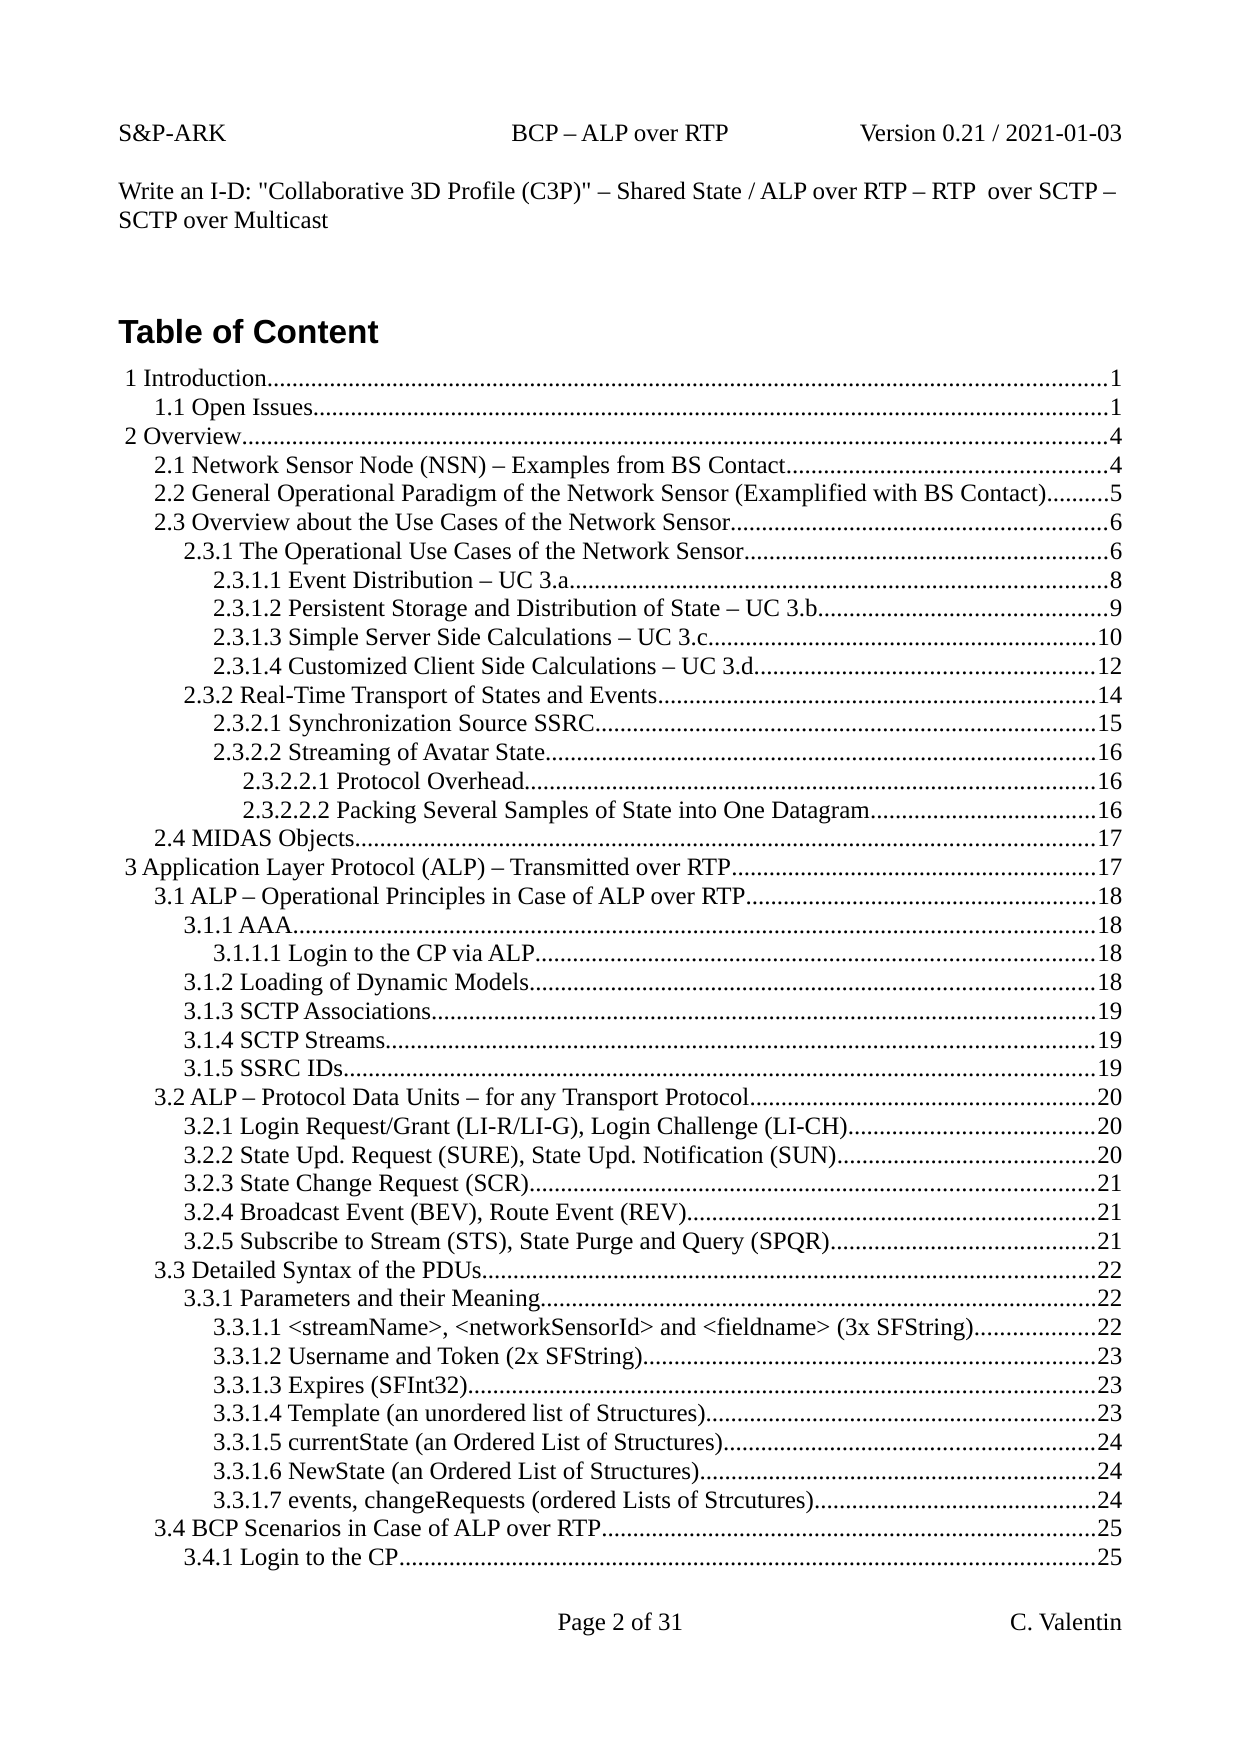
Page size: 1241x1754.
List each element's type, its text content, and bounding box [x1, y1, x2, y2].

text 3.4 BCP Scenarios in Case of ALP over RTP 25 [148, 1513, 1122, 1542]
subtitle Table of Content [118, 313, 1122, 351]
text 3.3 Detailed Syntax of the PDUs 22 [148, 1255, 1122, 1283]
text 2.3.1.4 Customized Client Side Calculations – UC 3.d. 12 [207, 651, 1122, 680]
text 2.3.1.3 Simple Server Side Calculations – UC 3.c. 10 [207, 622, 1122, 651]
text 2.3.2.2.2 Packing Several Samples of State into One Datagram 16 [236, 795, 1122, 823]
text 2.3.1 The Operational Use Cases of the Network Sensor 6 [177, 536, 1122, 565]
text 2.3 Overview about the Use Cases of the Network Sensor 6 [148, 507, 1122, 536]
text 3.1 ALP – Operational Principles in Case of ALP over RTP 18 [148, 881, 1122, 910]
text 3.1.1 AAA 18 [177, 910, 1122, 938]
text 2.3.2.2.1 Protocol Overhead 16 [236, 766, 1122, 795]
text 2.3.1.2 Persistent Storage and Distribution of State – UC 3.b. 9 [207, 593, 1122, 622]
text 3.3.1.3 Expires (SFInt32) 23 [207, 1370, 1122, 1398]
text 3.3.1.7 events, changeRequests (ordered Lists of Strcutures) 24 [207, 1485, 1122, 1513]
text 3.1.1.1 Login to the CP via ALP 18 [207, 938, 1122, 967]
text 3.3.1.1 <streamName>, <networkSensorId> and <fieldname> (3x SFString) 22 [207, 1312, 1122, 1341]
text 2 Overview 4 [118, 421, 1122, 450]
text 2.3.1.1 Event Distribution – UC 3.a. 8 [207, 565, 1122, 593]
text 3.1.2 Loading of Dynamic Models 18 [177, 967, 1122, 996]
text 2.2 General Operational Paradigm of the Network Sensor (Examplified with BS Contact) 5 [148, 478, 1122, 507]
text 2.1 Network Sensor Node (NSN) – Examples from BS Contact 4 [148, 450, 1122, 478]
text 3.4.1 Login to the CP 25 [177, 1542, 1122, 1571]
text 3.2.1 Login Request/Grant (LI-R/LI-G), Login Challenge (LI-CH) 20 [177, 1111, 1122, 1140]
text 3.2.3 State Change Request (SCR) 21 [177, 1168, 1122, 1197]
text 3 Application Layer Protocol (ALP) – Transmitted over RTP 17 [118, 852, 1122, 881]
text 3.1.5 SSRC IDs 19 [177, 1053, 1122, 1082]
text 1.1 Open Issues 1 [148, 392, 1122, 421]
text 3.3.1.6 NewState (an Ordered List of Structures) 24 [207, 1456, 1122, 1485]
text 3.2.2 State Upd. Request (SURE), State Upd. Notification (SUN) 20 [177, 1140, 1122, 1168]
text 3.1.4 SCTP Streams 19 [177, 1025, 1122, 1053]
text 1 Introduction 1 [118, 363, 1122, 392]
text 2.3.2 Real-Time Transport of States and Events 14 [177, 680, 1122, 708]
text 3.3.1 Parameters and their Meaning 22 [177, 1283, 1122, 1312]
text 2.3.2.2 Streaming of Avatar State 16 [207, 737, 1122, 766]
text 3.2.5 Subscribe to Stream (STS), State Purge and Query (SPQR) 21 [177, 1226, 1122, 1255]
text Write an I-D: "Collaborative 3D Profile (C3P)" – Shared State / ALP over RTP – RTP over SCTP – SCTP over Multicast [118, 176, 1122, 234]
text 2.3.2.1 Synchronization Source SSRC 15 [207, 708, 1122, 737]
text 2.4 MIDAS Objects 17 [148, 823, 1122, 852]
text 3.2 ALP – Protocol Data Units – for any Transport Protocol 20 [148, 1082, 1122, 1111]
text 3.2.4 Broadcast Event (BEV), Route Event (REV) 21 [177, 1197, 1122, 1226]
text 3.3.1.5 currentState (an Ordered List of Structures) 24 [207, 1427, 1122, 1456]
text 3.3.1.4 Template (an unordered list of Structures) 23 [207, 1398, 1122, 1427]
text 3.3.1.2 Username and Token (2x SFString) 23 [207, 1341, 1122, 1370]
text 3.1.3 SCTP Associations 19 [177, 996, 1122, 1025]
